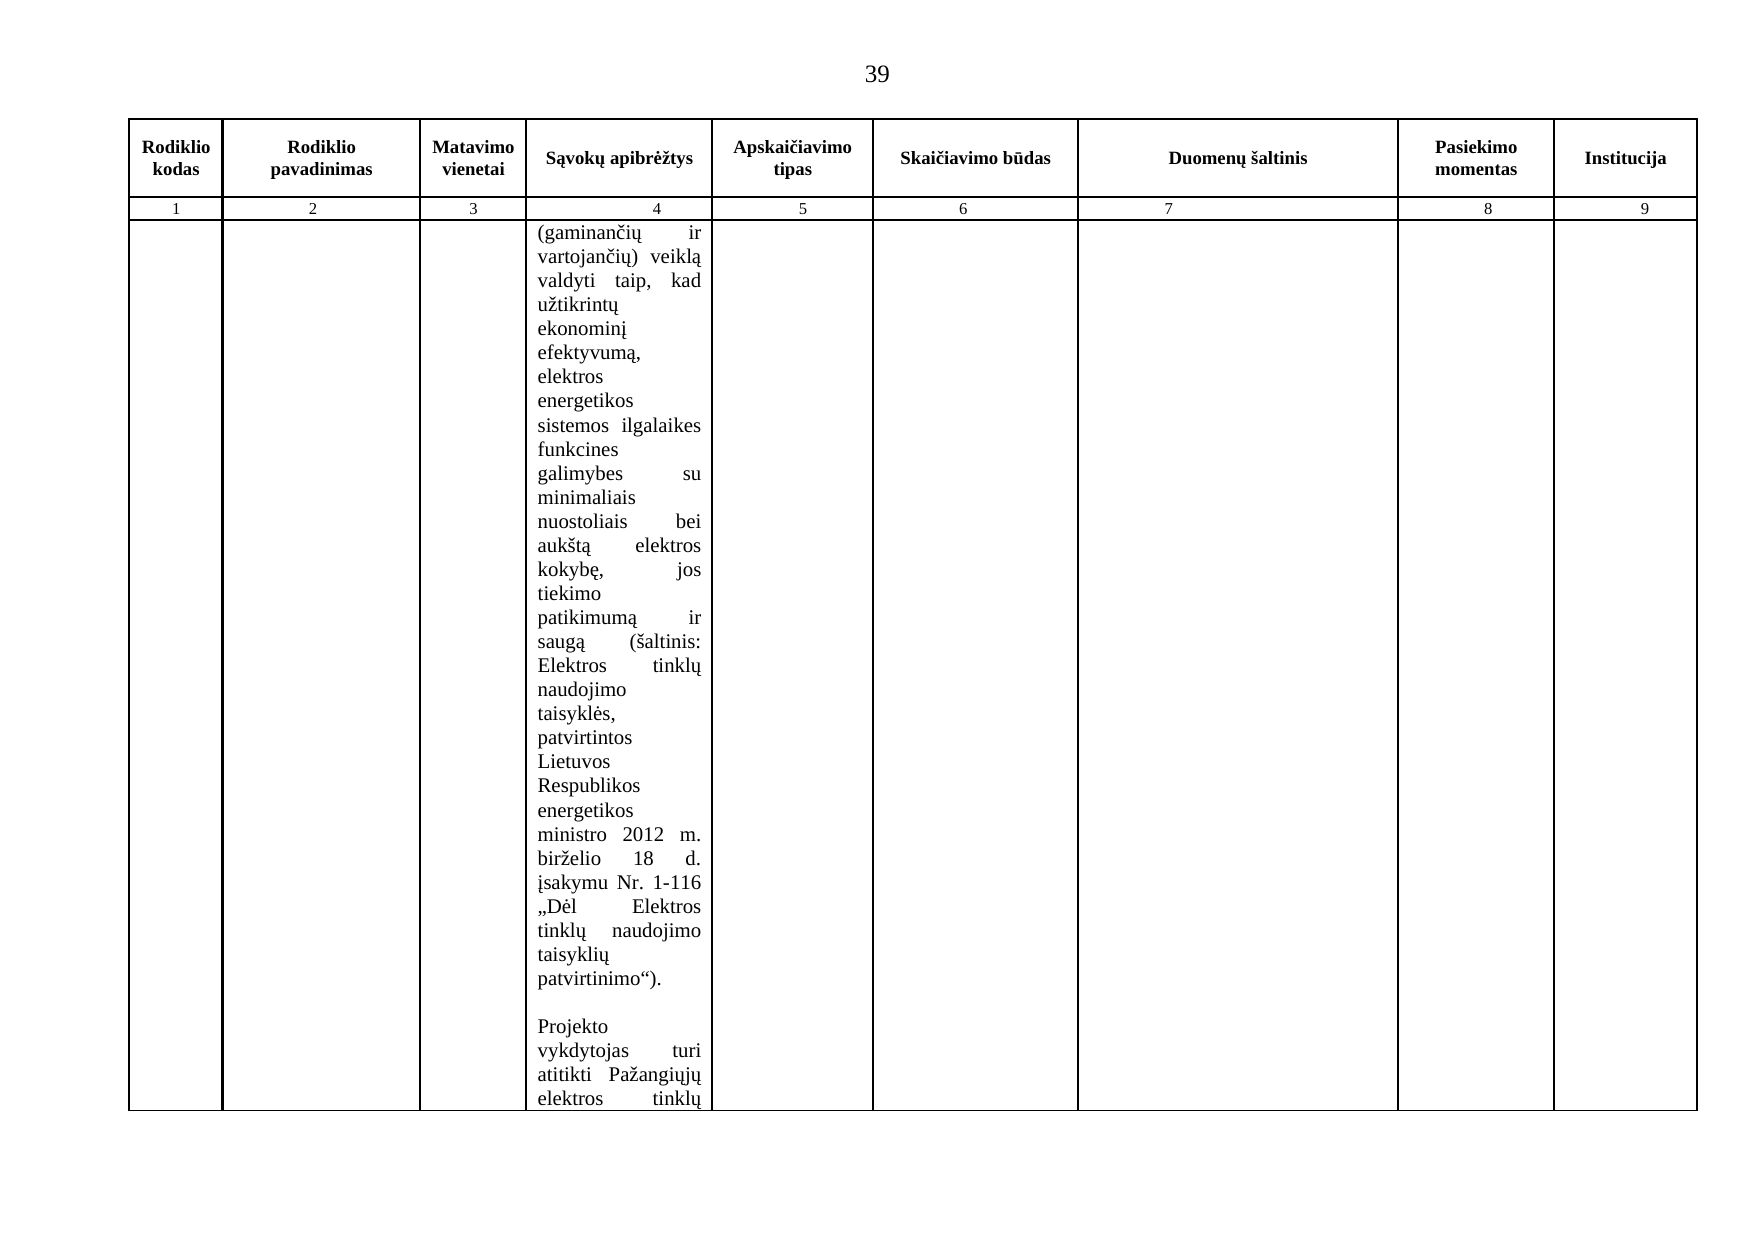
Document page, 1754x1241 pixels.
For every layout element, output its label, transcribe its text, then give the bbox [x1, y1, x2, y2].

table_cell 5 [713, 198, 872, 219]
table_cell 9 [1555, 198, 1696, 219]
table_cell [130, 221, 221, 1110]
table_header Rodiklio kodas [130, 120, 221, 196]
table_header Sąvokų apibrėžtys [527, 120, 711, 196]
table_cell (gaminančių ir vartojančių) veiklą valdyti taip, kad užtikrintų ekonominį efektyvumą, elektros energetikos sistemos ilgalaikes funkcines galimybes su minimaliais nuostoliais bei aukštą elektros kokybę, jos tiekimo patikimumą ir saugą (šaltinis: Elektros tinklų naudojimo taisyklės, patvirtintos Lietuvos Respublikos energetikos ministro 2012 m. birželio 18 d. įsakymu Nr. 1-116 „Dėl Elektros tinklų naudojimo taisyklių patvirtinimo“). Projekto vykdytojas turi atitikti Pažangiųjų elektros tinklų [527, 221, 711, 1110]
table_cell 8 [1399, 198, 1553, 219]
table_cell [1399, 221, 1553, 1110]
table_header Skaičiavimo būdas [874, 120, 1077, 196]
table_cell [874, 221, 1077, 1110]
table_cell [224, 221, 419, 1110]
table_cell 1 [130, 198, 221, 219]
table_cell 2 [224, 198, 419, 219]
table_header Duomenų šaltinis [1079, 120, 1397, 196]
table_cell 3 [421, 198, 525, 219]
table_cell [713, 221, 872, 1110]
table_cell [1079, 221, 1397, 1110]
table_cell 7 [1079, 198, 1397, 219]
table_cell 6 [874, 198, 1077, 219]
table_header Pasiekimo momentas [1399, 120, 1553, 196]
table_header Apskaičiavimo tipas [713, 120, 872, 196]
table_cell [1555, 221, 1696, 1110]
table_header Matavimo vienetai [421, 120, 525, 196]
table_cell [421, 221, 525, 1110]
table_header Institucija [1555, 120, 1696, 196]
table_cell 4 [527, 198, 711, 219]
table_header Rodiklio pavadinimas [224, 120, 419, 196]
